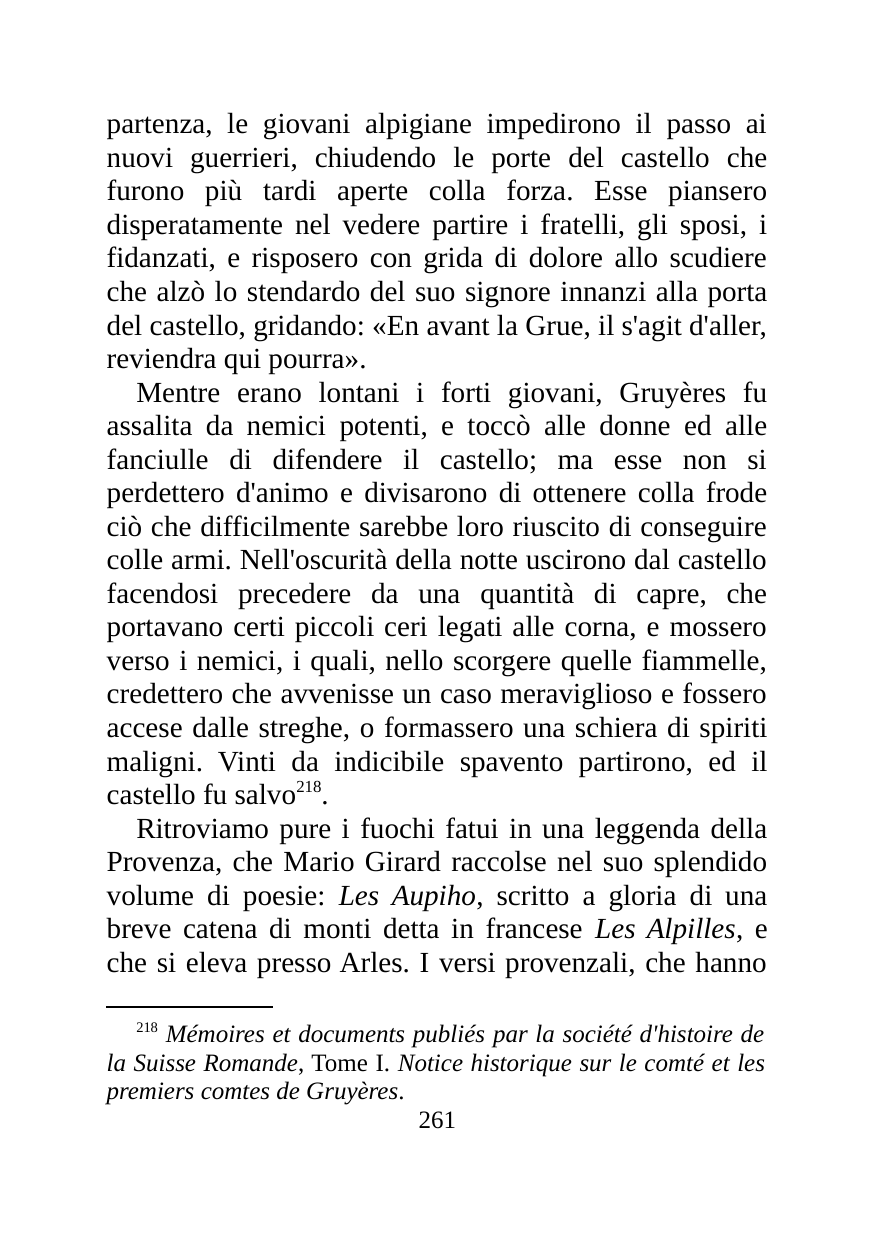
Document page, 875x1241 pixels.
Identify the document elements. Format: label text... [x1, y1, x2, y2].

text Ritroviamo pure i fuochi fatui in una leggenda della Provenza, che Mario Girard raccolse nel suo splendido volume di poesie: Les Aupiho, scritto a gloria di una breve catena di monti detta in francese Les Alpilles, e che si eleva presso Arles. I versi provenzali, che hanno [106, 811, 768, 978]
text partenza, le giovani alpigiane impedirono il passo ai nuovi guerrieri, chiudendo le porte del castello che furono più tardi aperte colla forza. Esse piansero disperatamente nel vedere partire i fratelli, gli sposi, i fidanzati, e risposero con grida di dolore allo scudiere che alzò lo stendardo del suo signore innanzi alla porta del castello, gridando: «En avant la Grue, il s'agit d'aller, reviendra qui pourra». [106, 106, 768, 375]
text Mentre erano lontani i forti giovani, Gruyères fu assalita da nemici potenti, e toccò alle donne ed alle fanciulle di difendere il castello; ma esse non si perdettero d'animo e divisarono di ottenere colla frode ciò che difficilmente sarebbe loro riuscito di conseguire colle armi. Nell'oscurità della notte uscirono dal castello facendosi precedere da una quantità di capre, che portavano certi piccoli ceri legati alle corna, e mossero verso i nemici, i quali, nello scorgere quelle fiammelle, credettero che avvenisse un caso meraviglioso e fossero accese dalle streghe, o formassero una schiera di spiriti maligni. Vinti da indicibile spavento partirono, ed il castello fu salvo. [106, 375, 768, 811]
text Mémoires et documents publiés par la société d'histoire de la Suisse Romande, Tome I. Notice historique sur le comté et les premiers comtes de Gruyères. [106, 1019, 768, 1105]
